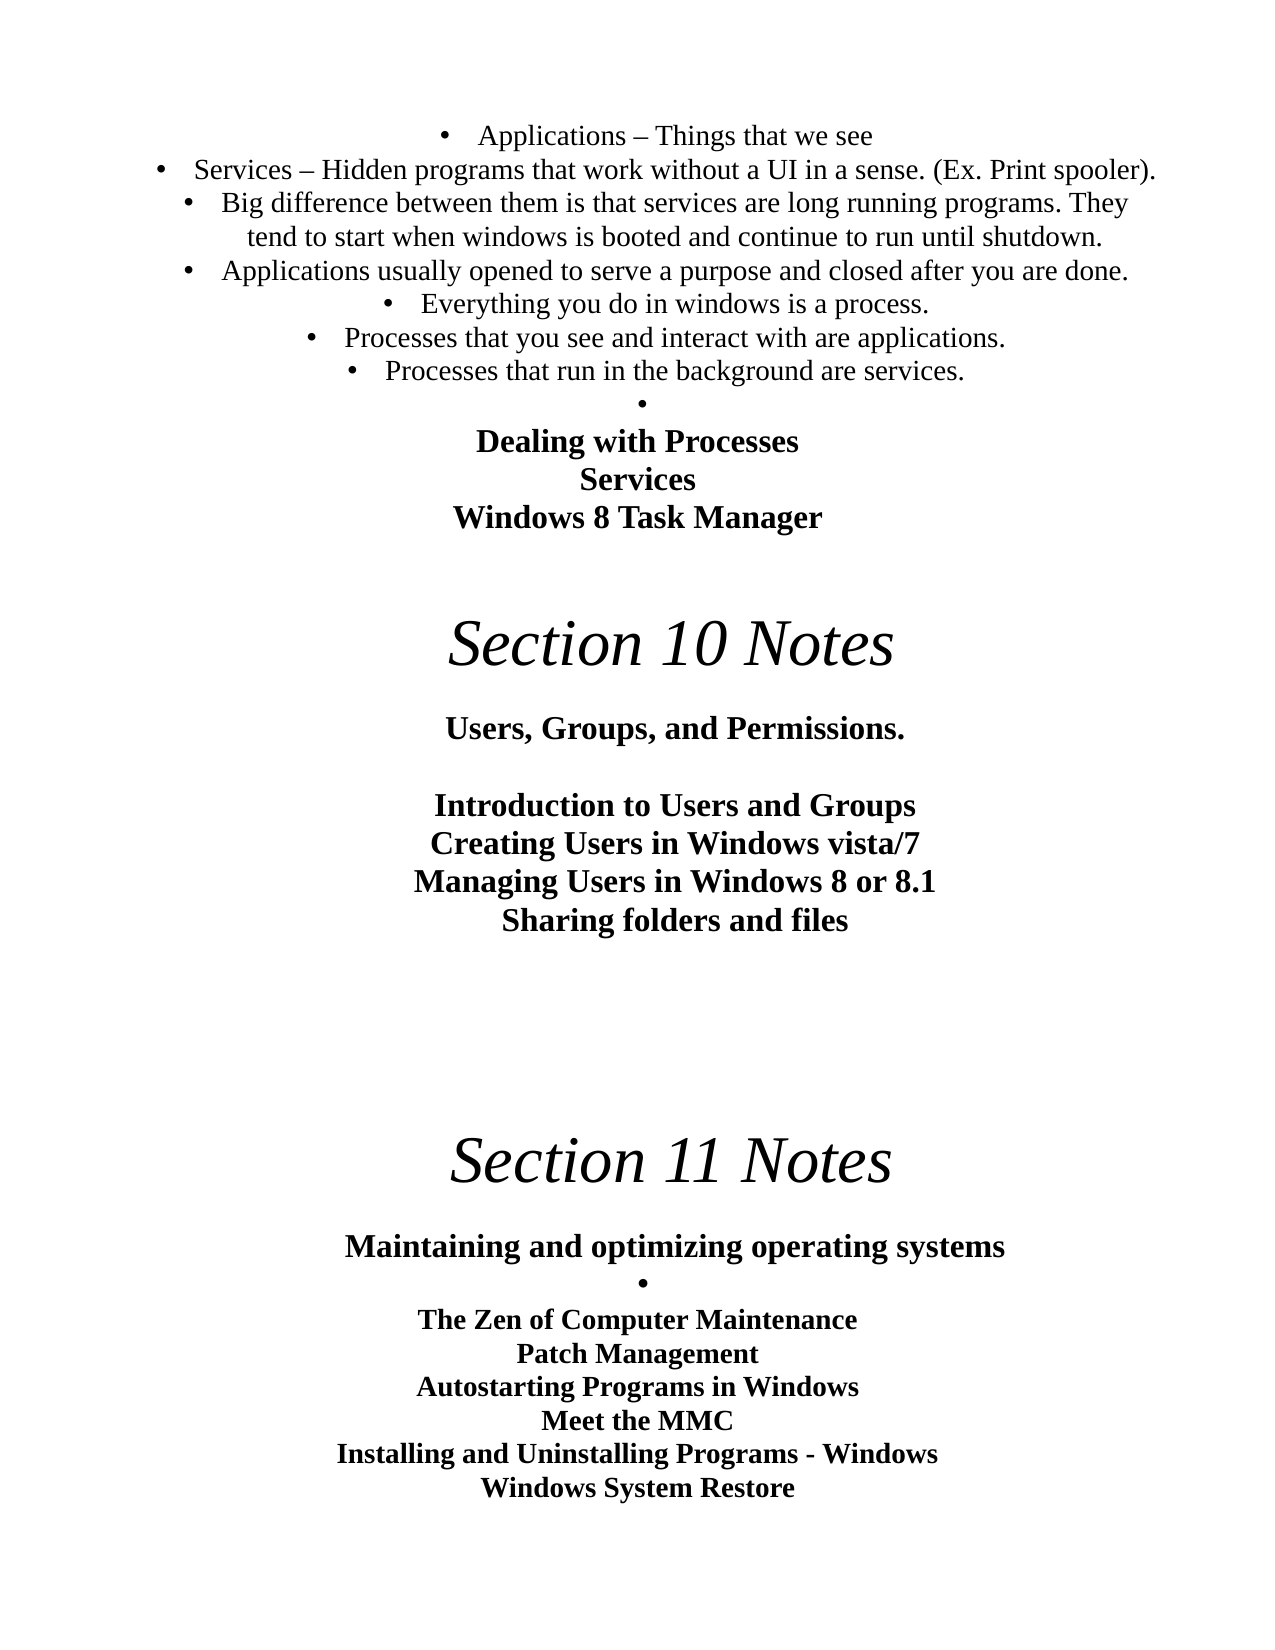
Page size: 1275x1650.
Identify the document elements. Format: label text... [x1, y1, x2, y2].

list Everything you do in windows is a process. [156, 286, 1157, 320]
text Dealing with Processes [118, 421, 1157, 459]
text Meet the MMC [118, 1403, 1157, 1437]
list Sharing folders and files [156, 900, 1157, 938]
list Processes that run in the background are services. [156, 353, 1157, 387]
list Section 10 Notes [156, 603, 1157, 679]
list Maintaining and optimizing operating systems [156, 1226, 1157, 1264]
list Big difference between them is that services are long running programs. They tend to start when windows is booted and continue to run until shutdown. [156, 185, 1157, 253]
list Applications usually opened to serve a purpose and closed after you are done. [156, 253, 1157, 286]
list Processes that you see and interact with are applications. [156, 320, 1157, 353]
list Managing Users in Windows 8 or 8.1 [156, 862, 1157, 900]
list Creating Users in Windows vista/7 [156, 823, 1157, 862]
text Services [118, 459, 1157, 497]
list Users, Groups, and Permissions. [156, 708, 1157, 747]
list Section 11 Notes [156, 1120, 1157, 1197]
text Windows System Restore [118, 1470, 1157, 1504]
list Applications – Things that we see [156, 118, 1157, 152]
list Introduction to Users and Groups [156, 785, 1157, 823]
text Autostarting Programs in Windows [118, 1369, 1157, 1403]
text The Zen of Computer Maintenance [118, 1302, 1157, 1336]
text Patch Management [118, 1336, 1157, 1369]
text Installing and Uninstalling Programs - Windows [118, 1437, 1157, 1470]
text Windows 8 Task Manager [118, 497, 1157, 536]
list Services – Hidden programs that work without a UI in a sense. (Ex. Print spooler). [156, 152, 1157, 185]
